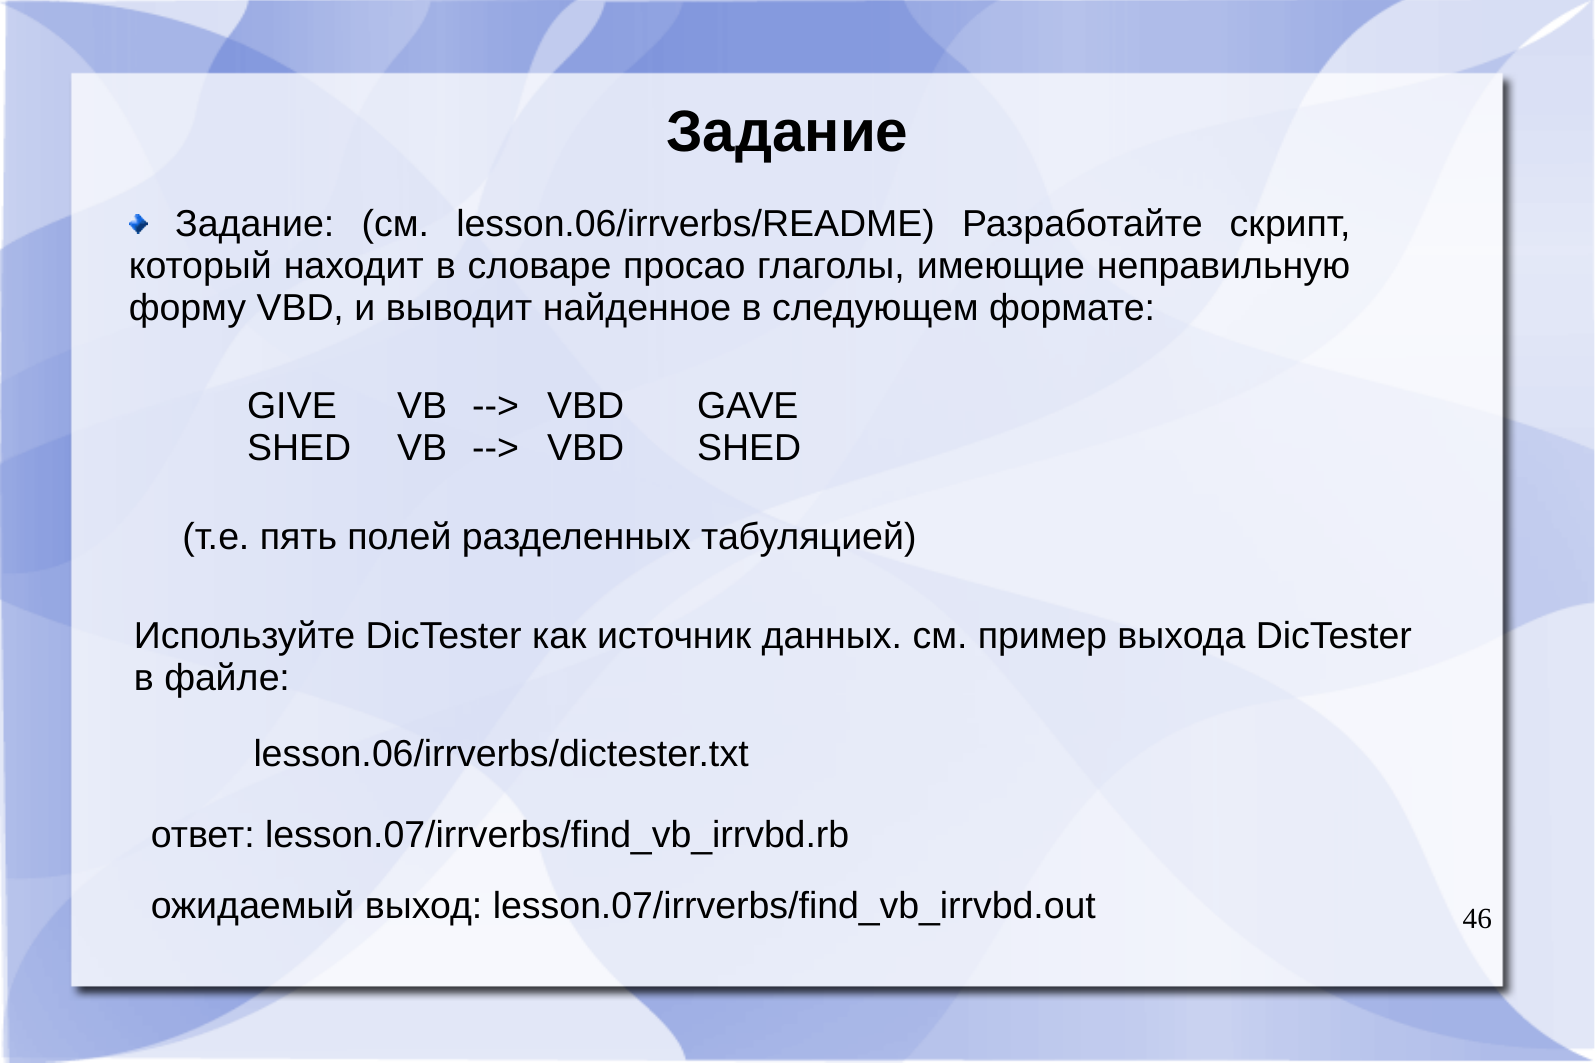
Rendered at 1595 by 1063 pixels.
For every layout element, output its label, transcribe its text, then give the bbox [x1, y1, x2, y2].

text_box lesson.06/irrverbs/dictester.txt [238, 725, 764, 783]
text_box Задание: (см. lesson.06/irrverbs/README) Разработайте скрипт, который находит в словаре просао глаголы, имеющие неправильную форму VBD, и выводит найденное в следующем формате: [114, 195, 1434, 337]
text_box GIVE VB --> VBD GAVE SHED VB --> VBD SHED [232, 377, 816, 476]
text_box Используйте DicTester как источник данных. см. пример выхода DicTester в файле: [119, 607, 1447, 706]
title Задание [75, 75, 1501, 188]
picture [0, 0, 1595, 1063]
text_box ожидаемый выход: lesson.07/irrverbs/find_vb_irrvbd.out [136, 877, 1111, 935]
text_box (т.е. пять полей разделенных табуляцией) [167, 507, 932, 565]
text_box ответ: lesson.07/irrverbs/find_vb_irrvbd.rb [136, 806, 865, 864]
